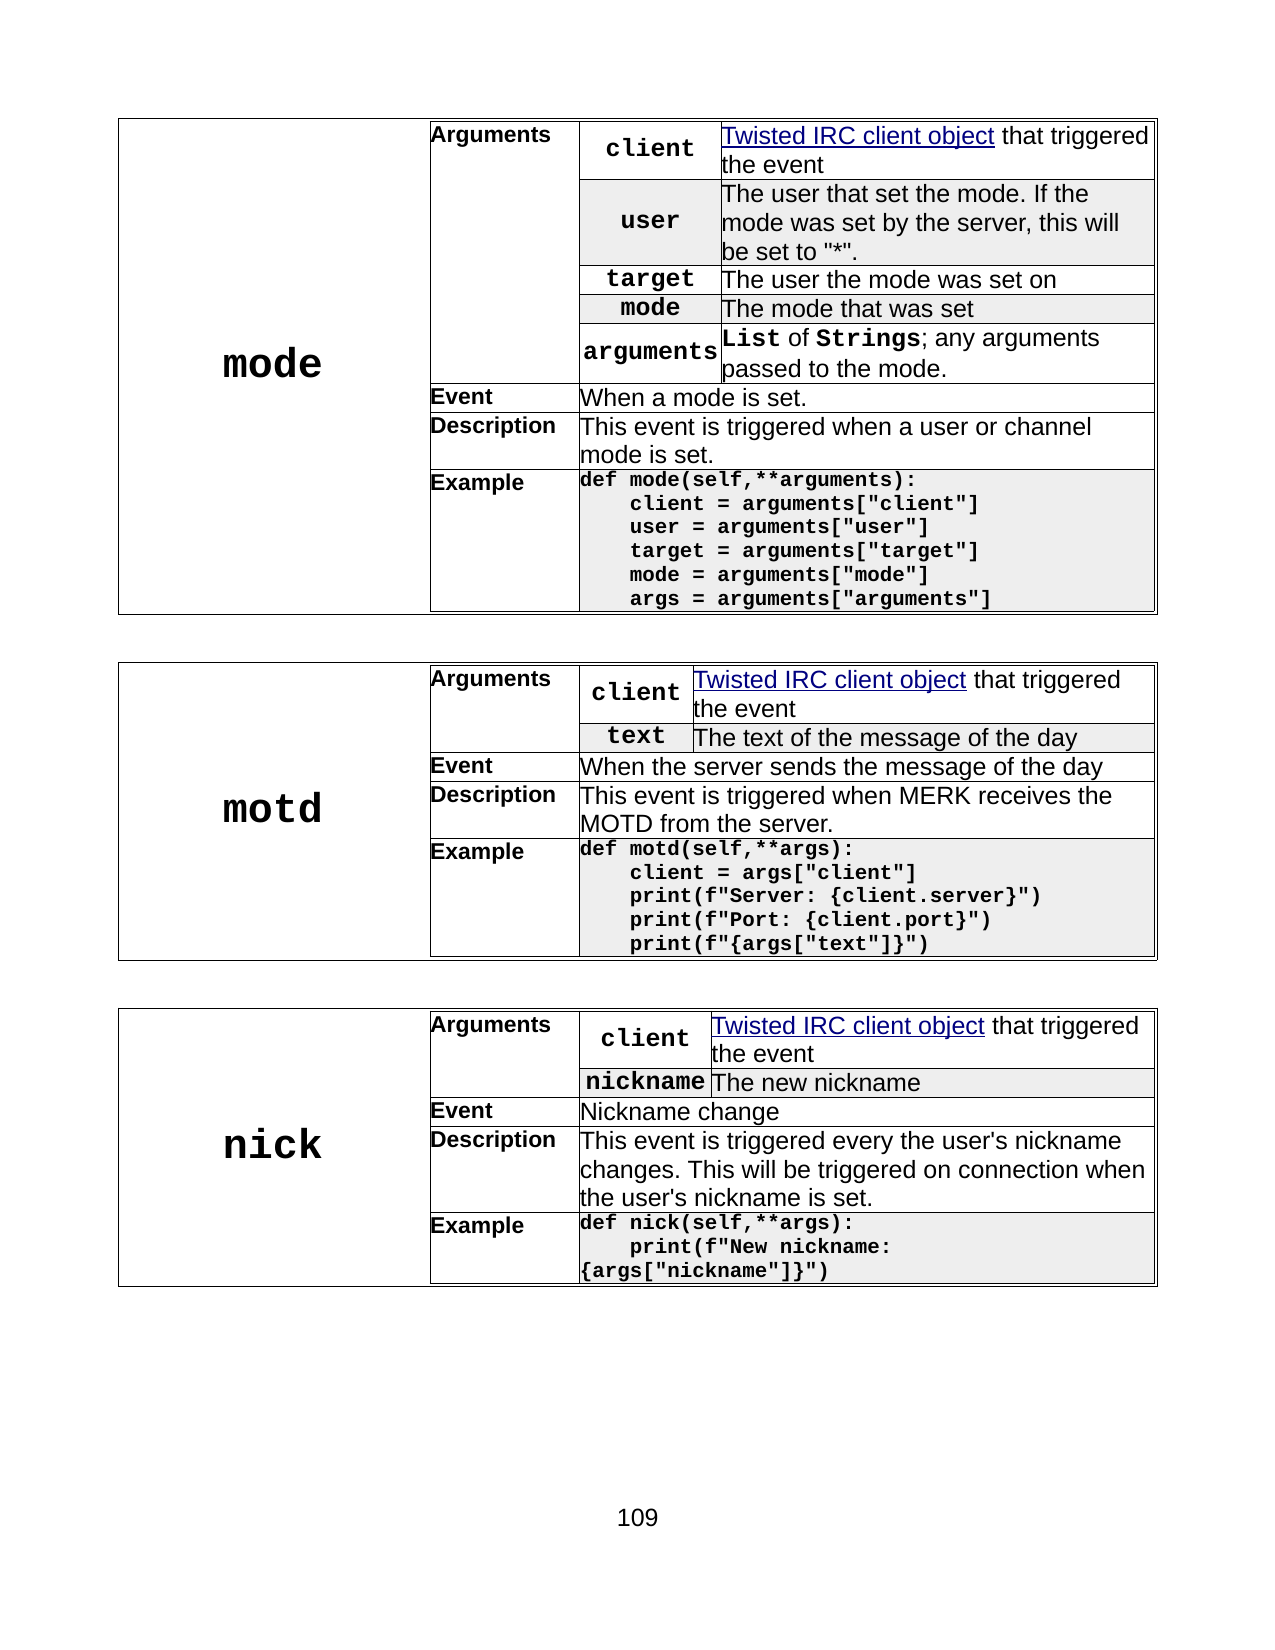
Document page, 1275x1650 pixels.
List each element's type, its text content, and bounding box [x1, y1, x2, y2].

table_header client [580, 1012, 711, 1068]
table_cell mode [580, 295, 721, 323]
table_cell Description [431, 1127, 579, 1212]
table_header Arguments [431, 122, 579, 383]
table_cell text [580, 724, 693, 752]
table_cell arguments [580, 324, 721, 383]
table_cell Description [431, 413, 579, 469]
table_cell def motd(self,**args): client = args["client"] print(f"Server: {client.server}") print(f"Port: {client.port}") print(f"{args["text"]}") [580, 839, 1154, 956]
table_cell Example [431, 1213, 579, 1283]
table_cell user [580, 180, 721, 265]
table_header motd [119, 663, 427, 960]
table_cell def nick(self,**args): print(f"New nickname: {args["nickname"]}") [580, 1213, 1154, 1283]
table_cell When a mode is set. [580, 384, 1154, 412]
table_header mode [119, 119, 427, 614]
table_header client [580, 666, 693, 723]
table_header client [580, 122, 721, 179]
table_cell Event [431, 1098, 579, 1126]
table_header Twisted IRC client object that triggered the event [712, 1012, 1154, 1068]
table_cell The mode that was set [722, 295, 1154, 323]
table_cell List of Strings; any arguments passed to the mode. [722, 324, 1154, 383]
table_header [427, 1009, 1157, 1286]
table_cell This event is triggered when a user or channel mode is set. [580, 413, 1154, 469]
table_cell Event [431, 753, 579, 781]
table_header Twisted IRC client object that triggered the event [694, 666, 1154, 723]
table_cell Example [431, 839, 579, 956]
table_header Arguments [431, 666, 579, 752]
table_cell Nickname change [580, 1098, 1154, 1126]
table_cell Event [431, 384, 579, 412]
table_cell Example [431, 470, 579, 611]
table_cell This event is triggered when MERK receives the MOTD from the server. [580, 782, 1154, 838]
table_cell When the server sends the message of the day [580, 753, 1154, 781]
table_cell This event is triggered every the user's nickname changes. This will be triggered on connection when the user's nickname is set. [580, 1127, 1154, 1212]
table_cell def mode(self,**arguments): client = arguments["client"] user = arguments["user"] target = arguments["target"] mode = arguments["mode"] args = arguments["arguments"] [580, 470, 1154, 611]
table_header nick [119, 1009, 427, 1286]
table_header [427, 663, 1157, 960]
table_cell Description [431, 782, 579, 838]
table_header Arguments [431, 1012, 579, 1097]
table_header [427, 119, 1157, 614]
table_cell nickname [580, 1069, 711, 1097]
table_cell The user the mode was set on [722, 266, 1154, 294]
table_header Twisted IRC client object that triggered the event [722, 122, 1154, 179]
table_cell The text of the message of the day [694, 724, 1154, 752]
table_cell target [580, 266, 721, 294]
table_cell The new nickname [712, 1069, 1154, 1097]
table_cell The user that set the mode. If the mode was set by the server, this will be set to "*". [722, 180, 1154, 265]
